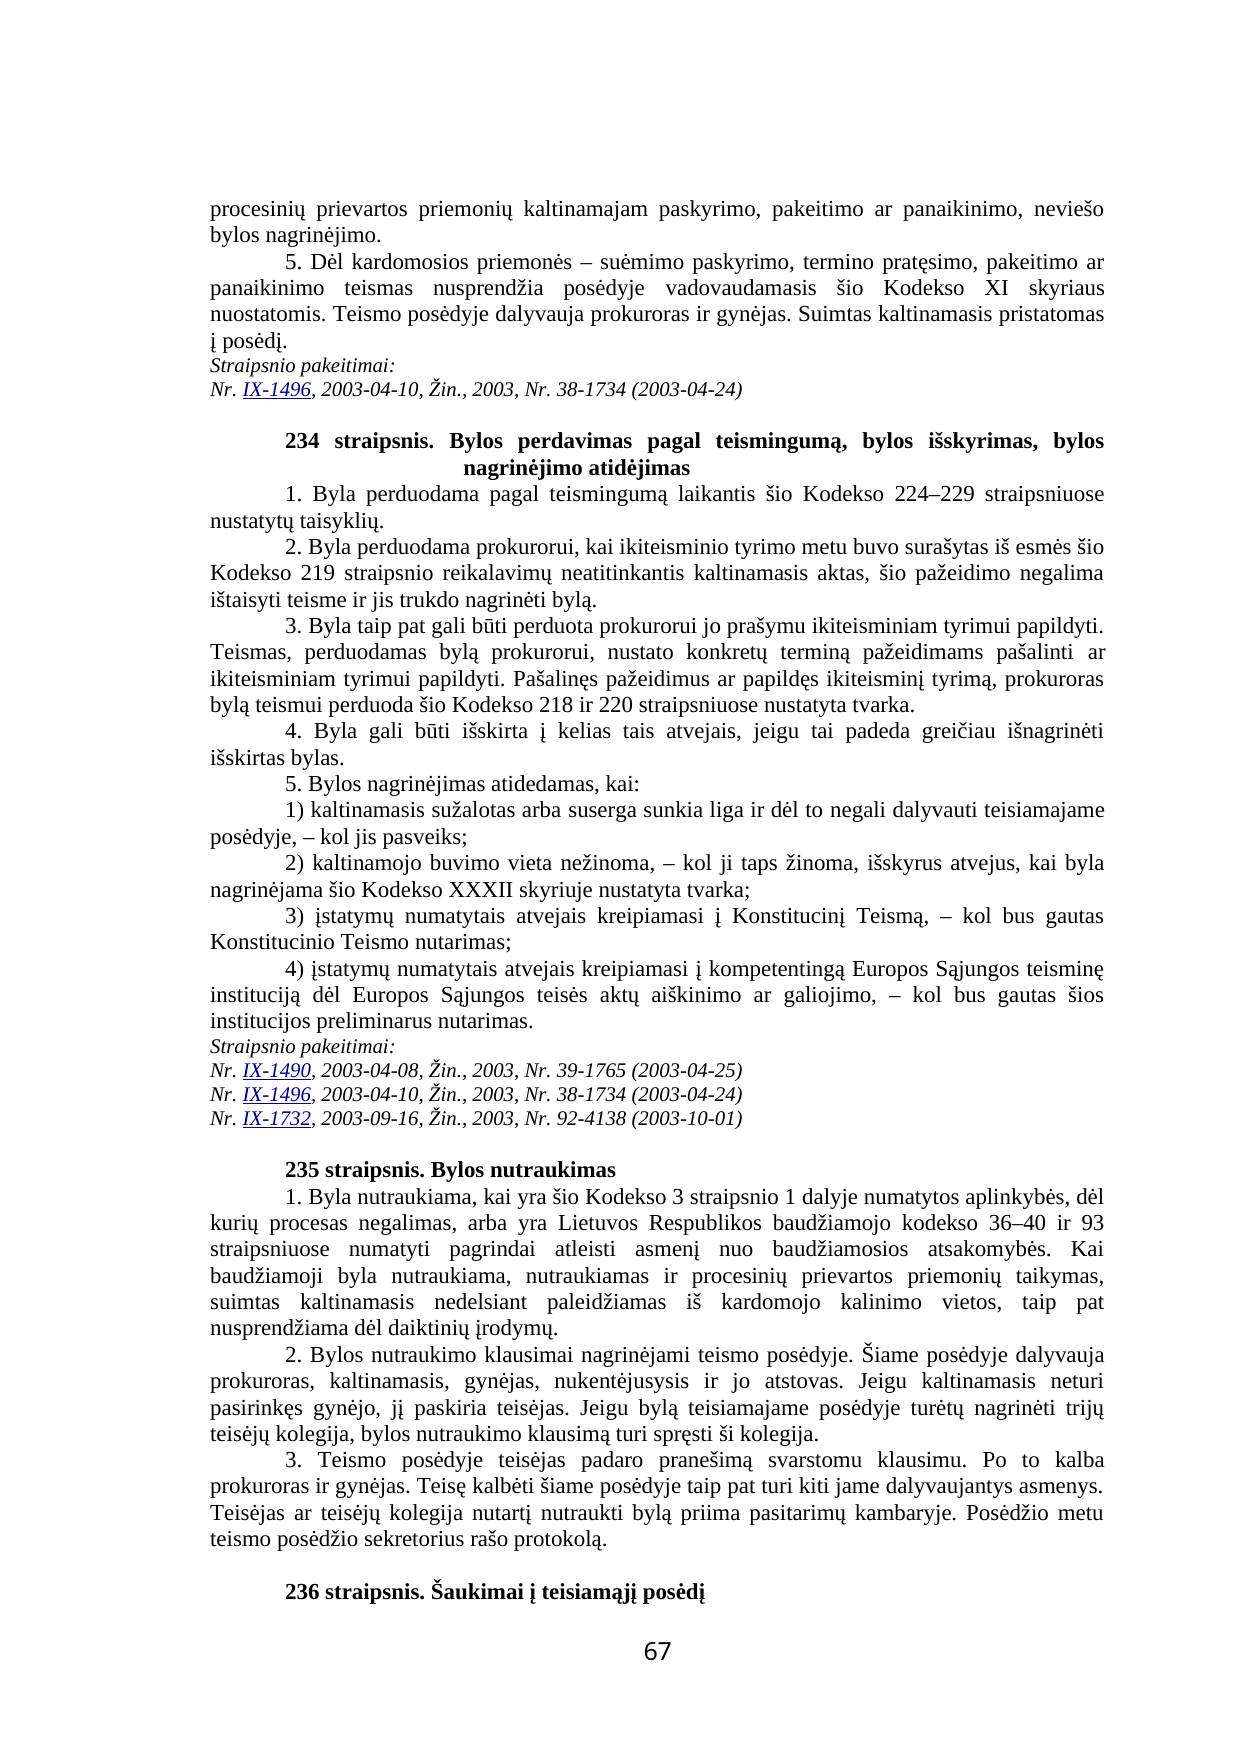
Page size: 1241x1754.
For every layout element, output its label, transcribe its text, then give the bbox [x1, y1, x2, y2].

text 5. Bylos nagrinėjimas atidedamas, kai: [210, 770, 1106, 797]
text 4) įstatymų numatytais atvejais kreipiamasi į kompetentingą Europos Sąjungos teisminę instituciją dėl Europos Sąjungos teisės aktų aiškinimo ar galiojimo, – kol bus gautas šios institucijos preliminarus nutarimas. [210, 955, 1106, 1034]
text Straipsnio pakeitimai: [210, 353, 1106, 377]
text 2. Bylos nutraukimo klausimai nagrinėjami teismo posėdyje. Šiame posėdyje dalyvauja prokuroras, kaltinamasis, gynėjas, nukentėjusysis ir jo atstovas. Jeigu kaltinamasis neturi pasirinkęs gynėjo, jį paskiria teisėjas. Jeigu bylą teisiamajame posėdyje turėtų nagrinėti trijų teisėjų kolegija, bylos nutraukimo klausimą turi spręsti ši kolegija. [210, 1341, 1106, 1446]
text 5. Dėl kardomosios priemonės – suėmimo paskyrimo, termino pratęsimo, pakeitimo ar panaikinimo teismas nusprendžia posėdyje vadovaudamasis šio Kodekso XI skyriaus nuostatomis. Teismo posėdyje dalyvauja prokuroras ir gynėjas. Suimtas kaltinamasis pristatomas į posėdį. [210, 248, 1106, 353]
text Nr. IX-1496, 2003-04-10, Žin., 2003, Nr. 38-1734 (2003-04-24) [210, 377, 1106, 401]
text 1) kaltinamasis sužalotas arba suserga sunkia liga ir dėl to negali dalyvauti teisiamajame posėdyje, – kol jis pasveiks; [210, 797, 1106, 849]
text Nr. IX-1490, 2003-04-08, Žin., 2003, Nr. 39-1765 (2003-04-25) [210, 1058, 1106, 1082]
text Nr. IX-1496, 2003-04-10, Žin., 2003, Nr. 38-1734 (2003-04-24) [210, 1082, 1106, 1106]
text 3. Teismo posėdyje teisėjas padaro pranešimą svarstomu klausimu. Po to kalba prokuroras ir gynėjas. Teisę kalbėti šiame posėdyje taip pat turi kiti jame dalyvaujantys asmenys. Teisėjas ar teisėjų kolegija nutartį nutraukti bylą priima pasitarimų kambaryje. Posėdžio metu teismo posėdžio sekretorius rašo protokolą. [210, 1446, 1106, 1552]
text 1. Byla perduodama pagal teismingumą laikantis šio Kodekso 224–229 straipsniuose nustatytų taisyklių. [210, 480, 1106, 533]
text 235 straipsnis. Bylos nutraukimas [210, 1156, 1106, 1183]
text 1. Byla nutraukiama, kai yra šio Kodekso 3 straipsnio 1 dalyje numatytos aplinkybės, dėl kurių procesas negalimas, arba yra Lietuvos Respublikos baudžiamojo kodekso 36–40 ir 93 straipsniuose numatyti pagrindai atleisti asmenį nuo baudžiamosios atsakomybės. Kai baudžiamoji byla nutraukiama, nutraukiamas ir procesinių prievartos priemonių taikymas, suimtas kaltinamasis nedelsiant paleidžiamas iš kardomojo kalinimo vietos, taip pat nusprendžiama dėl daiktinių įrodymų. [210, 1183, 1106, 1341]
text Straipsnio pakeitimai: [210, 1034, 1106, 1058]
text 2. Byla perduodama prokurorui, kai ikiteisminio tyrimo metu buvo surašytas iš esmės šio Kodekso 219 straipsnio reikalavimų neatitinkantis kaltinamasis aktas, šio pažeidimo negalima ištaisyti teisme ir jis trukdo nagrinėti bylą. [210, 533, 1106, 612]
text 3) įstatymų numatytais atvejais kreipiamasi į Konstitucinį Teismą, – kol bus gautas Konstitucinio Teismo nutarimas; [210, 902, 1106, 955]
text procesinių prievartos priemonių kaltinamajam paskyrimo, pakeitimo ar panaikinimo, neviešo bylos nagrinėjimo. [210, 195, 1106, 248]
text 2) kaltinamojo buvimo vieta nežinoma, – kol ji taps žinoma, išskyrus atvejus, kai byla nagrinėjama šio Kodekso XXXII skyriuje nustatyta tvarka; [210, 849, 1106, 902]
text 3. Byla taip pat gali būti perduota prokurorui jo prašymu ikiteisminiam tyrimui papildyti. Teismas, perduodamas bylą prokurorui, nustato konkretų terminą pažeidimams pašalinti ar ikiteisminiam tyrimui papildyti. Pašalinęs pažeidimus ar papildęs ikiteisminį tyrimą, prokuroras bylą teismui perduoda šio Kodekso 218 ir 220 straipsniuose nustatyta tvarka. [210, 612, 1106, 717]
text 4. Byla gali būti išskirta į kelias tais atvejais, jeigu tai padeda greičiau išnagrinėti išskirtas bylas. [210, 717, 1106, 770]
text 236 straipsnis. Šaukimai į teisiamąjį posėdį [210, 1578, 1106, 1604]
text Nr. IX-1732, 2003-09-16, Žin., 2003, Nr. 92-4138 (2003-10-01) [210, 1106, 1106, 1130]
text 234 straipsnis. Bylos perdavimas pagal teismingumą, bylos išskyrimas, bylos nagrinėjimo atidėjimas [285, 428, 1106, 480]
